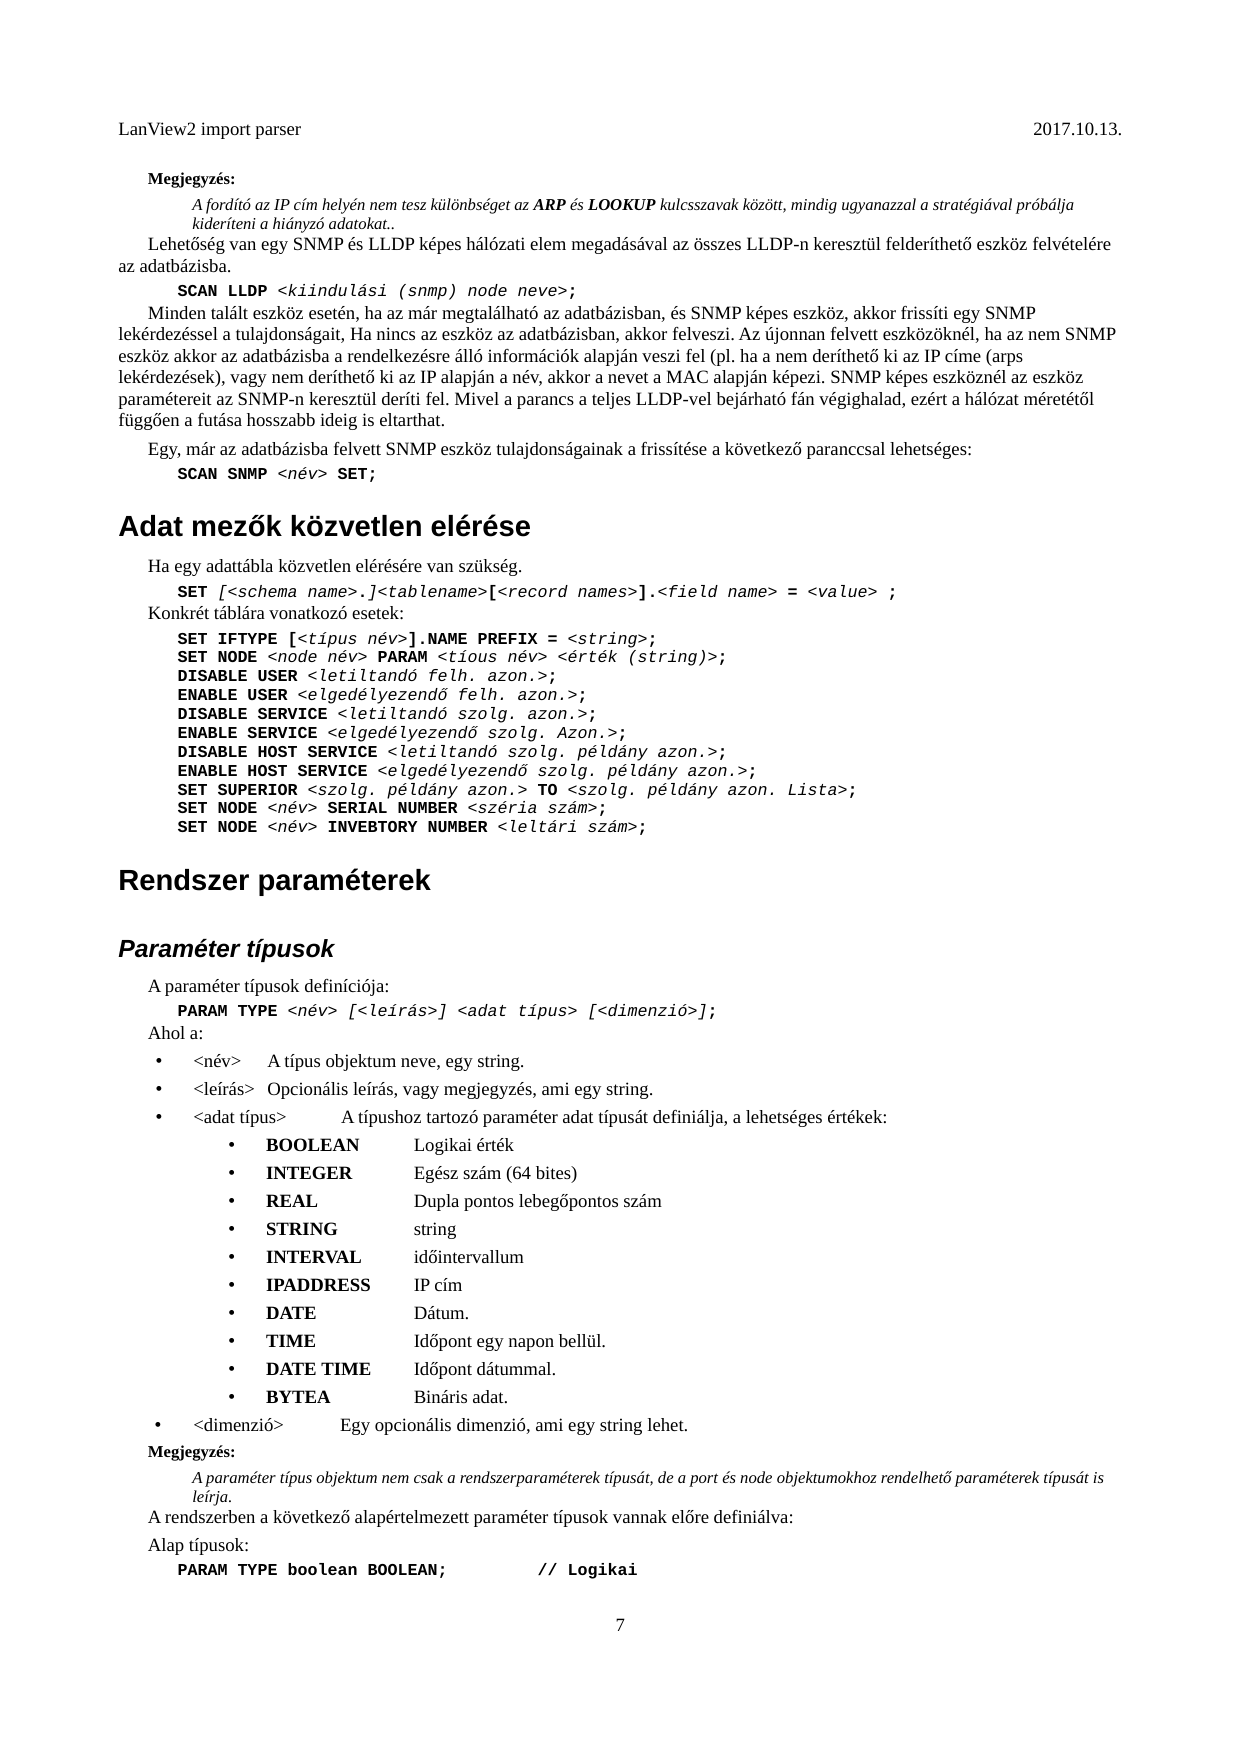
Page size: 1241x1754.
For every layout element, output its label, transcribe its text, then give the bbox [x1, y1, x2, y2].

text A paraméter típus objektum nem csak a rendszerparaméterek típusát, de a port és node objektumokhoz rendelhető paraméterek típusát is leírja. [192, 1467, 1122, 1506]
text SET IFTYPE [<típus név>].NAME PREFIX = <string>; [177, 630, 1122, 649]
text DISABLE SERVICE <letiltandó szolg. azon.>; [177, 706, 1122, 724]
text SET SUPERIOR <szolg. példány azon.> TO <szolg. példány azon. Lista>; [177, 781, 1122, 800]
list DATE Dátum. [228, 1302, 1122, 1323]
list DATE TIME Időpont dátummal. [228, 1358, 1122, 1379]
text PARAM TYPE boolean BOOLEAN; // Logikai [177, 1562, 1122, 1581]
list <leírás> Opcionális leírás, vagy megjegyzés, ami egy string. [156, 1078, 1122, 1099]
subtitle Rendszer paraméterek [118, 863, 1122, 896]
list <név> A típus objektum neve, egy string. [156, 1049, 1122, 1071]
text ENABLE HOST SERVICE <elgedélyezendő szolg. példány azon.>; [177, 762, 1122, 781]
text Ha egy adattábla közvetlen elérésére van szükség. [118, 555, 1122, 577]
text Megjegyzés: [118, 169, 1122, 188]
list BOOLEAN Logikai érték [228, 1134, 1122, 1155]
text Lehetőség van egy SNMP és LLDP képes hálózati elem megadásával az összes LLDP-n keresztül felderíthető eszköz felvételére az adatbázisba. [118, 233, 1122, 276]
text SET [<schema name>.]<tablename>[<record names>].<field name> = <value> ; [177, 583, 1122, 602]
text DISABLE HOST SERVICE <letiltandó szolg. példány azon.>; [177, 743, 1122, 762]
text SCAN LLDP <kiindulási (snmp) node neve>; [177, 283, 1122, 302]
text Megjegyzés: [118, 1442, 1122, 1461]
list ­REAL Dupla pontos lebegőpontos szám [228, 1190, 1122, 1211]
text ENABLE SERVICE <elgedélyezendő szolg. Azon.>; [177, 724, 1122, 743]
text Egy, már az adatbázisba felvett SNMP eszköz tulajdonságainak a frissítése a következő paranccsal lehetséges: [118, 437, 1122, 459]
text SCAN SNMP <név> SET; [177, 465, 1122, 484]
text DISABLE USER <letiltandó felh. azon.>; [177, 668, 1122, 687]
list IPADDRESS IP cím [228, 1274, 1122, 1295]
text SET NODE <név> SERIAL NUMBER <széria szám>; [177, 800, 1122, 819]
text Konkrét táblára vonatkozó esetek: [118, 602, 1122, 624]
text Ahol a: [118, 1022, 1122, 1043]
list <dimenzió> Egy opcionális dimenzió, ami egy string lehet. [154, 1414, 1122, 1435]
list INTEGER Egész szám (64 bites) [228, 1162, 1122, 1183]
text A paraméter típusok definíciója: [118, 975, 1122, 996]
list <adat típus> A típushoz tartozó paraméter adat típusát definiálja, a lehetséges értékek: [156, 1106, 1122, 1127]
list BYTEA Bináris adat. [228, 1386, 1122, 1407]
subtitle Adat mezők közvetlen elérése [118, 509, 1122, 543]
subtitle Paraméter típusok [118, 934, 1122, 962]
text SET NODE <név> INVEBTORY NUMBER <leltári szám>; [177, 819, 1122, 838]
list TIME Időpont egy napon bellül. [228, 1330, 1122, 1351]
list STRING string [228, 1218, 1122, 1239]
text A fordító az IP cím helyén nem tesz különbséget az ARP és LOOKUP kulcsszavak között, mindig ugyanazzal a stratégiával próbálja kideríteni a hiányzó adatokat.. [192, 195, 1122, 233]
text Minden talált eszköz esetén, ha az már megtalálható az adatbázisban, és SNMP képes eszköz, akkor frissíti egy SNMP lekérdezéssel a tulajdonságait, Ha nincs az eszköz az adatbázisban, akkor felveszi. Az újonnan felvett eszközöknél, ha az nem SNMP eszköz akkor az adatbázisba a rendelkezésre álló információk alapján veszi fel (pl. ha a nem deríthető ki az IP címe (arps lekérdezések), vagy nem deríthető ki az IP alapján a név, akkor a nevet a MAC alapján képezi. SNMP képes eszköznél az eszköz paramétereit az SNMP-n keresztül deríti fel. Mivel a parancs a teljes LLDP-vel bejárható fán végighalad, ezért a hálózat méretétől függően a futása hosszabb ideig is eltarthat. [118, 302, 1122, 431]
list INTERVAL időintervallum [228, 1246, 1122, 1267]
text Alap típusok: [118, 1534, 1122, 1555]
text PARAM TYPE <név> [<leírás>] <adat típus> [<dimenzió>]; [177, 1003, 1122, 1022]
text SET NODE <node név> PARAM <tíous név> <érték (string)>; [177, 649, 1122, 668]
text ENABLE USER <elgedélyezendő felh. azon.>; [177, 687, 1122, 706]
text A rendszerben a következő alapértelmezett paraméter típusok vannak előre definiálva: [118, 1506, 1122, 1527]
